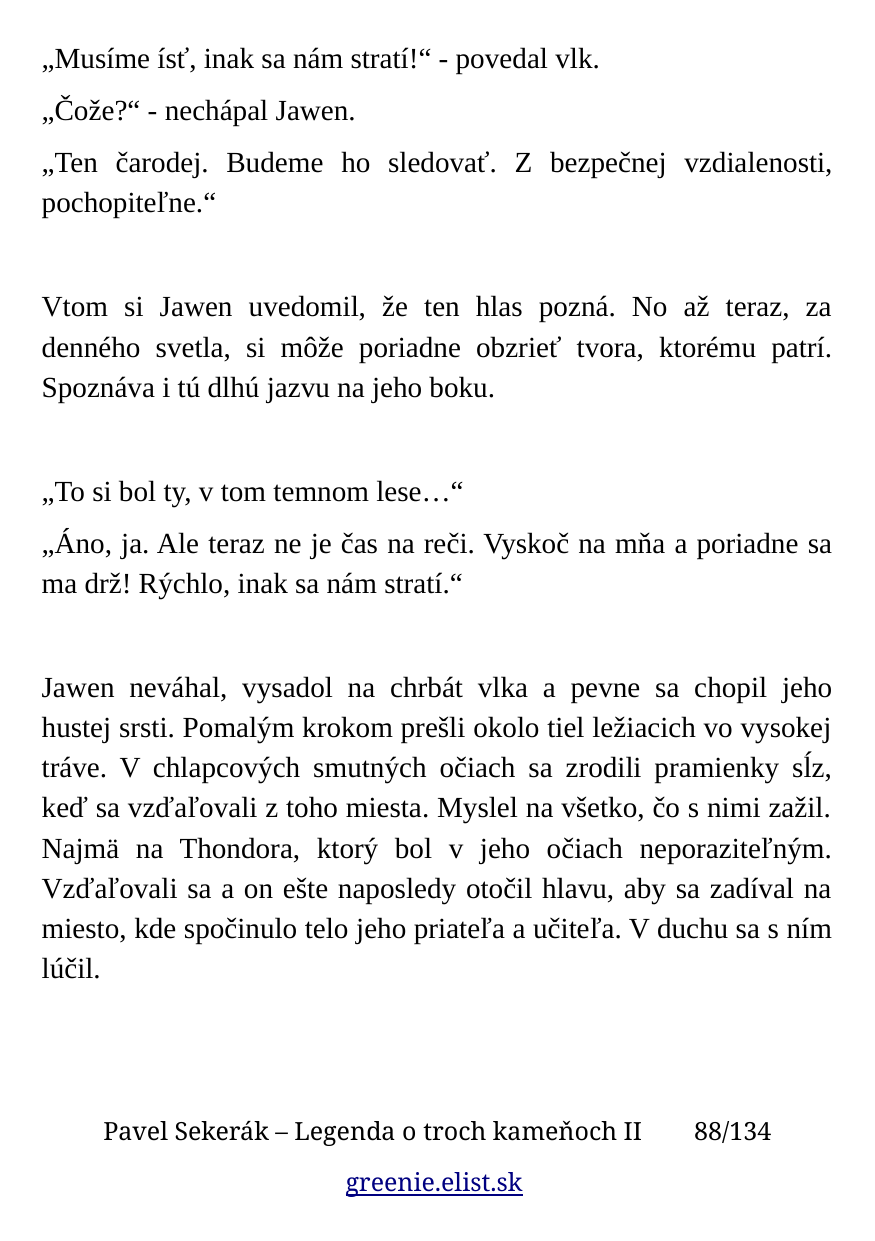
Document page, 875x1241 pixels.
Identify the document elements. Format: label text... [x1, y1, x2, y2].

text „To si bol ty, v tom temnom lese…“ [41, 474, 833, 507]
text „Áno, ja. Ale teraz ne je čas na reči. Vyskoč na mňa a poriadne sa ma drž! Rýchlo, inak sa nám stratí.“ [41, 526, 833, 599]
text „Ten čarodej. Budeme ho sledovať. Z bezpečnej vzdialenosti, pochopiteľne.“ [41, 145, 833, 219]
text „Čože?“ - nechápal Jawen. [41, 93, 833, 127]
text Jawen neváhal, vysadol na chrbát vlka a pevne sa chopil jeho hustej srsti. Pomalým krokom prešli okolo tiel ležiacich vo vysokej tráve. V chlapcových smutných očiach sa zrodili pramienky sĺz, keď sa vzďaľovali z toho miesta. Myslel na všetko, čo s nimi zažil. Najmä na Thondora, ktorý bol v jeho očiach neporaziteľným. Vzďaľovali sa a on ešte naposledy otočil hlavu, aby sa zadíval na miesto, kde spočinulo telo jeho priateľa a učiteľa. V duchu sa s ním lúčil. [41, 670, 833, 985]
text „Musíme ísť, inak sa nám stratí!“ - povedal vlk. [41, 41, 833, 75]
text Vtom si Jawen uvedomil, že ten hlas pozná. No až teraz, za denného svetla, si môže poriadne obzrieť tvora, ktorému patrí. Spoznáva i tú dlhú jazvu na jeho boku. [41, 289, 833, 403]
